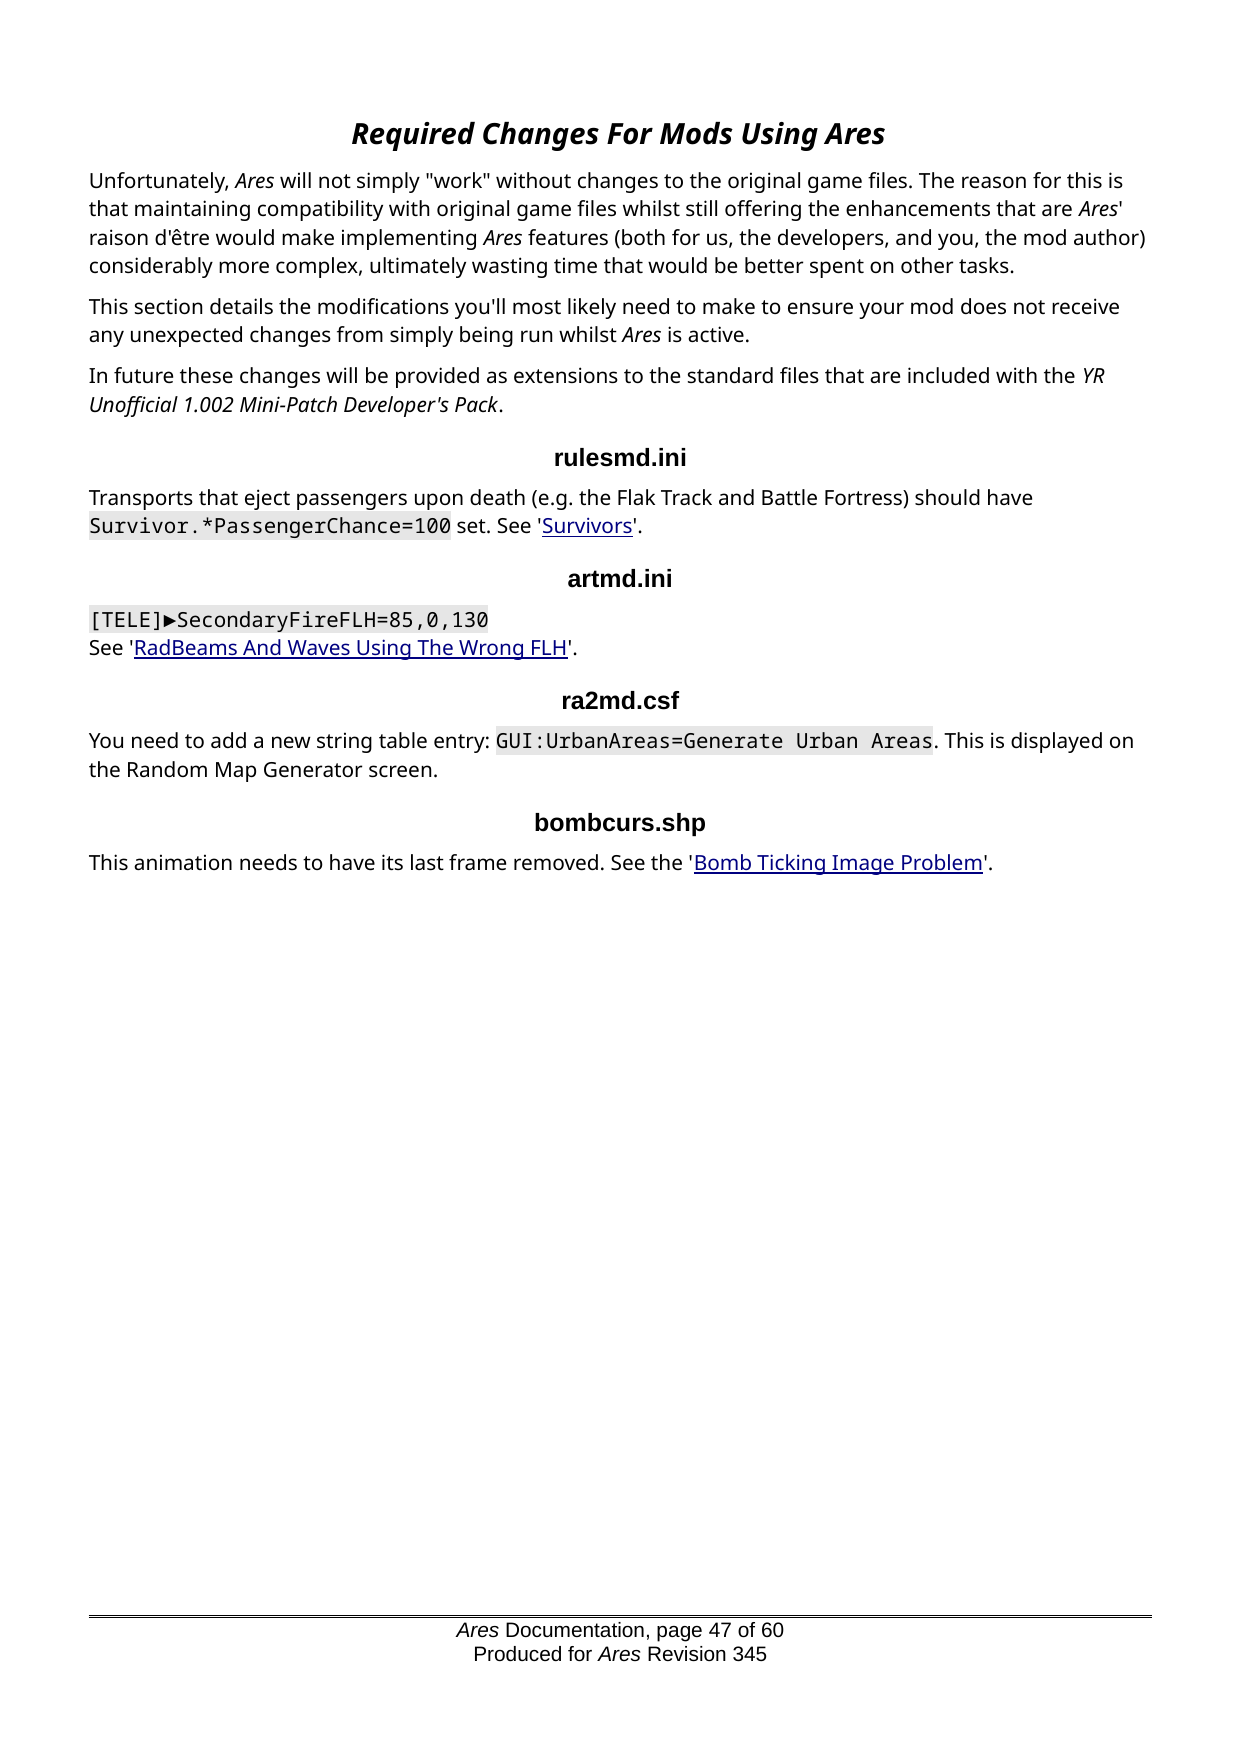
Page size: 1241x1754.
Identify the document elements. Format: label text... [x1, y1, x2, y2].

text Unfortunately, Ares will not simply "work" without changes to the original game files. The reason for this is that maintaining compatibility with original game files whilst still offering the enhancements that are Ares' raison d'être would make implementing Ares features (both for us, the developers, and you, the mod author) considerably more complex, ultimately wasting time that would be better spent on other tasks. [88, 166, 1152, 279]
subtitle rulesmd.ini [88, 442, 1152, 471]
subtitle ra2md.csf [88, 686, 1152, 714]
text Transports that eject passengers upon death (e.g. the Flak Track and Battle Fortress) should have Survivor.*PassengerChance=100 set. See 'Survivors'. [88, 483, 1152, 540]
text You need to add a new string table entry: GUI:UrbanAreas=Generate Urban Areas. This is displayed on the Random Map Generator screen. [88, 726, 1152, 783]
text This section details the modifications you'll most likely need to make to ensure your mod does not receive any unexpected changes from simply being run whilst Ares is active. [88, 292, 1152, 349]
subtitle artmd.ini [88, 564, 1152, 593]
subtitle bombcurs.shp [88, 807, 1152, 836]
text In future these changes will be provided as extensions to the standard files that are included with the YR Unofficial 1.002 Mini-Patch Developer's Pack. [88, 361, 1152, 418]
text This animation needs to have its last frame removed. See the 'Bomb Ticking Image Problem'. [88, 848, 1152, 876]
subtitle Required Changes For Mods Using Ares [88, 113, 1152, 153]
text [TELE]►SecondaryFireFLH=85,0,130 See 'RadBeams And Waves Using The Wrong FLH'. [88, 605, 1152, 662]
